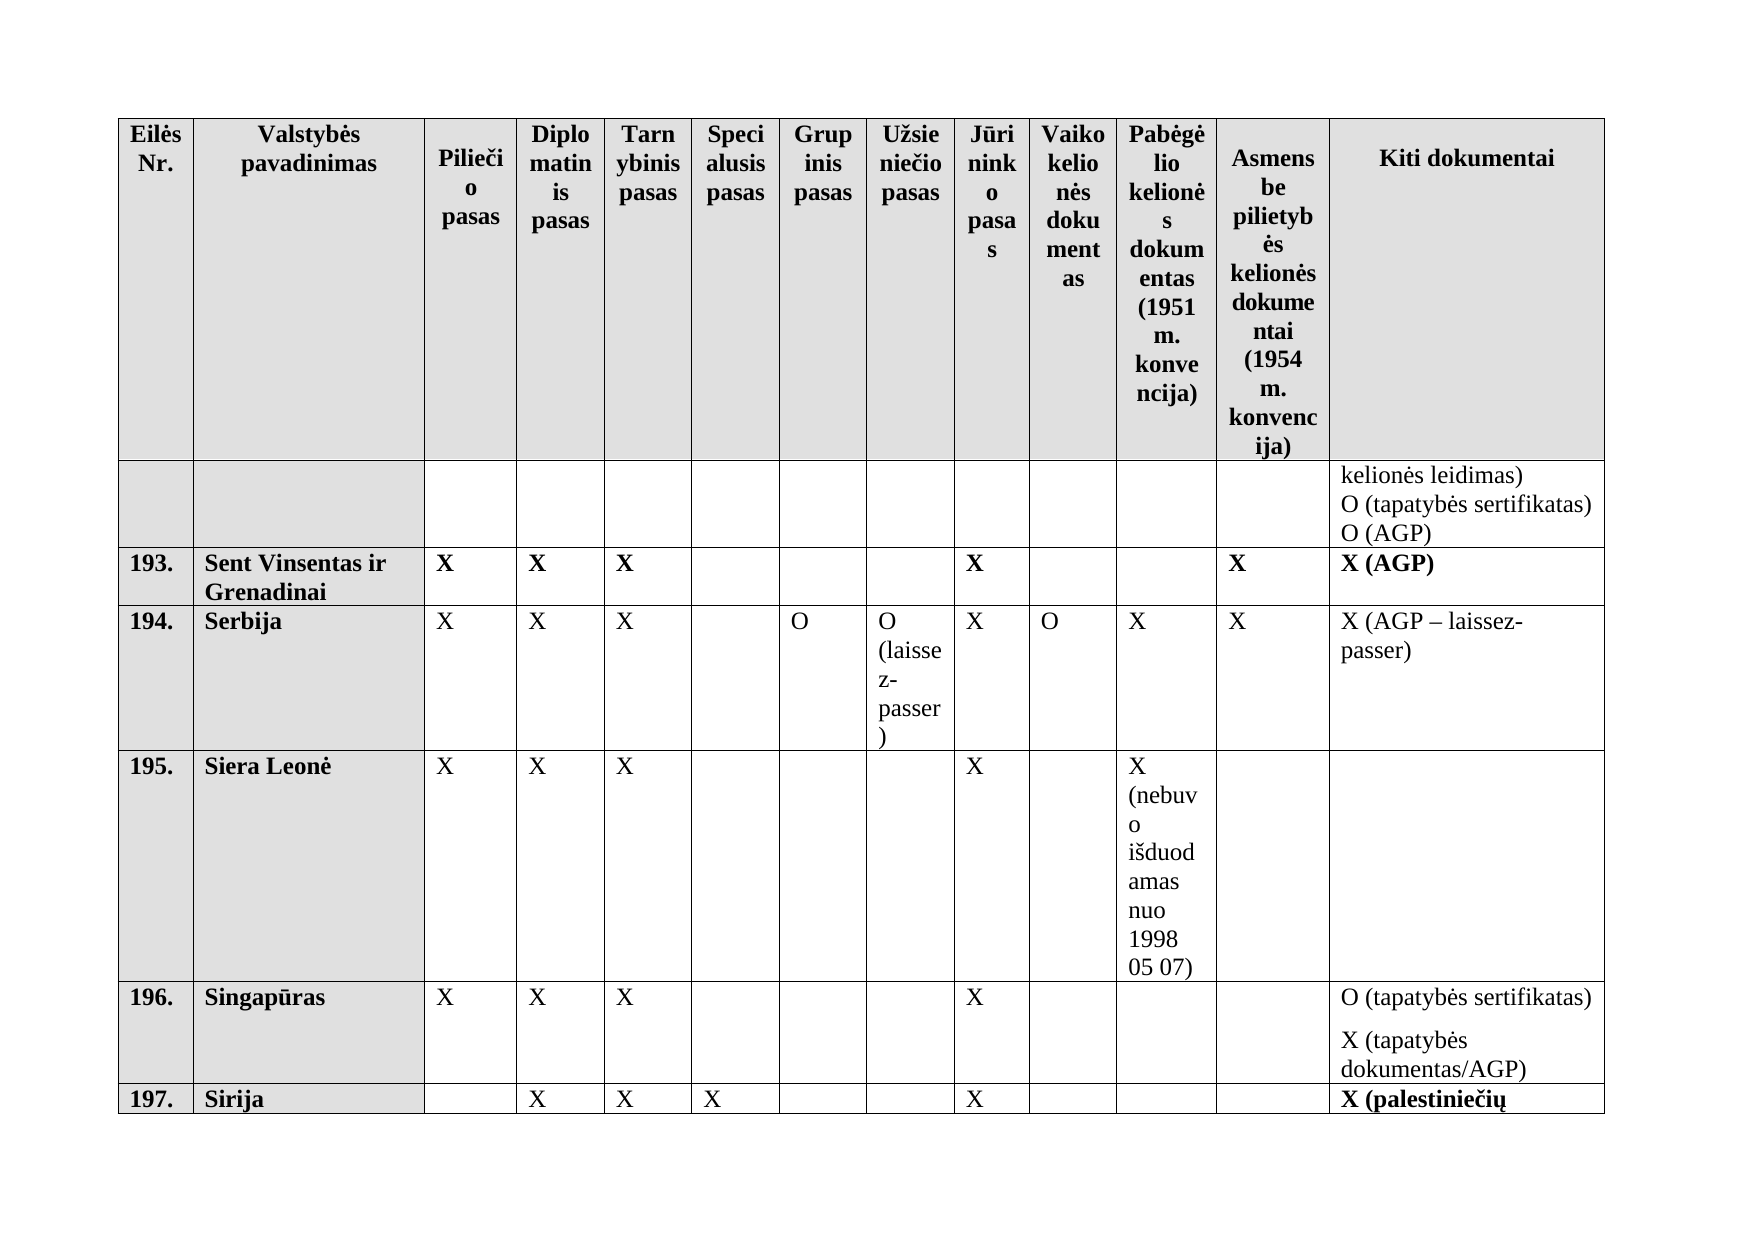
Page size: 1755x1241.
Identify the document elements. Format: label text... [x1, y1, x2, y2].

table_cell Sirija [194, 1084, 424, 1113]
table_cell [780, 982, 866, 1083]
table_cell Siera Leonė [194, 751, 424, 981]
table_cell [867, 751, 954, 981]
table_cell O (tapatybės sertifikatas) X (tapatybės dokumentas/AGP) [1330, 982, 1604, 1083]
table_cell O [1030, 606, 1116, 750]
table_cell [1117, 982, 1216, 1083]
table_cell Serbija [194, 606, 424, 750]
table_cell X [1217, 606, 1329, 750]
table_header Piliečio pasas [425, 119, 516, 459]
table_cell X [605, 982, 691, 1083]
table_cell O [780, 606, 866, 750]
table_cell [605, 461, 691, 547]
table_cell X (AGP) [1330, 548, 1604, 605]
table_cell [955, 461, 1029, 547]
table_cell [692, 461, 779, 547]
table_cell [1117, 1084, 1216, 1113]
table_cell X [1117, 606, 1216, 750]
table_cell Sent Vinsentas ir Grenadinai [194, 548, 424, 605]
table_cell X [955, 982, 1029, 1083]
table_cell [692, 982, 779, 1083]
table_cell [194, 461, 424, 547]
table_header Eilės Nr. [119, 119, 193, 459]
table_cell X [955, 1084, 1029, 1113]
table_cell [1030, 461, 1116, 547]
table_cell [1030, 751, 1116, 981]
table_cell [1117, 461, 1216, 547]
table_header Valstybės pavadinimas [194, 119, 424, 459]
table_cell X (nebuvo išduodamas nuo 1998 05 07) [1117, 751, 1216, 981]
table_header Kiti dokumentai [1330, 119, 1604, 459]
table_cell [425, 1084, 516, 1113]
table_cell X [517, 548, 604, 605]
table_header Diplomatinis pasas [517, 119, 604, 459]
table_cell kelionės leidimas) O (tapatybės sertifikatas) O (AGP) [1330, 461, 1604, 547]
table_cell [867, 461, 954, 547]
table_header Užsieniečio pasas [867, 119, 954, 459]
table_cell Singapūras [194, 982, 424, 1083]
table_cell [692, 751, 779, 981]
table_cell X [692, 1084, 779, 1113]
table_cell [1030, 982, 1116, 1083]
table_cell [119, 461, 193, 547]
table_header Jūrininko pasas [955, 119, 1029, 459]
table_cell [780, 1084, 866, 1113]
table_cell X (AGP – laissez-passer) [1330, 606, 1604, 750]
table_cell X [955, 548, 1029, 605]
table_cell 193. [119, 548, 193, 605]
table_cell [867, 548, 954, 605]
table_cell X [1217, 548, 1329, 605]
table_cell 196. [119, 982, 193, 1083]
table_cell [1217, 751, 1329, 981]
table_cell 195. [119, 751, 193, 981]
table_cell [1030, 548, 1116, 605]
table_cell [425, 461, 516, 547]
table_cell X [605, 548, 691, 605]
table_cell [1117, 548, 1216, 605]
table_cell X [517, 1084, 604, 1113]
table_header Specialusis pasas [692, 119, 779, 459]
table_cell X [955, 606, 1029, 750]
table_header Grupinis pasas [780, 119, 866, 459]
table_cell [780, 461, 866, 547]
table_cell [692, 606, 779, 750]
table_cell [1217, 1084, 1329, 1113]
table_cell X [605, 751, 691, 981]
table_cell 197. [119, 1084, 193, 1113]
table_header Vaiko kelionės dokumentas [1030, 119, 1116, 459]
table_cell [517, 461, 604, 547]
table_cell X [425, 548, 516, 605]
table_cell 194. [119, 606, 193, 750]
table_cell [780, 751, 866, 981]
table_cell O (laissez-passer) [867, 606, 954, 750]
table_cell X [517, 606, 604, 750]
table_cell X [605, 606, 691, 750]
table_cell X [955, 751, 1029, 981]
table_cell [867, 982, 954, 1083]
table_header Pabėgėlio kelionės dokumentas (1951 m. konvencija) [1117, 119, 1216, 459]
table_cell [1217, 982, 1329, 1083]
table_cell X [517, 751, 604, 981]
table_cell X (palestiniečių [1330, 1084, 1604, 1113]
table_cell [692, 548, 779, 605]
table_cell X [605, 1084, 691, 1113]
table_cell [1330, 751, 1604, 981]
table_cell X [425, 606, 516, 750]
table_cell X [425, 751, 516, 981]
table_header Tarnybinis pasas [605, 119, 691, 459]
table_cell X [517, 982, 604, 1083]
table_cell [867, 1084, 954, 1113]
table_cell [1030, 1084, 1116, 1113]
table_header Asmens be pilietybės kelionės dokumentai (1954 m. konvencija) [1217, 119, 1329, 459]
table_cell X [425, 982, 516, 1083]
table_cell [780, 548, 866, 605]
table_cell [1217, 461, 1329, 547]
